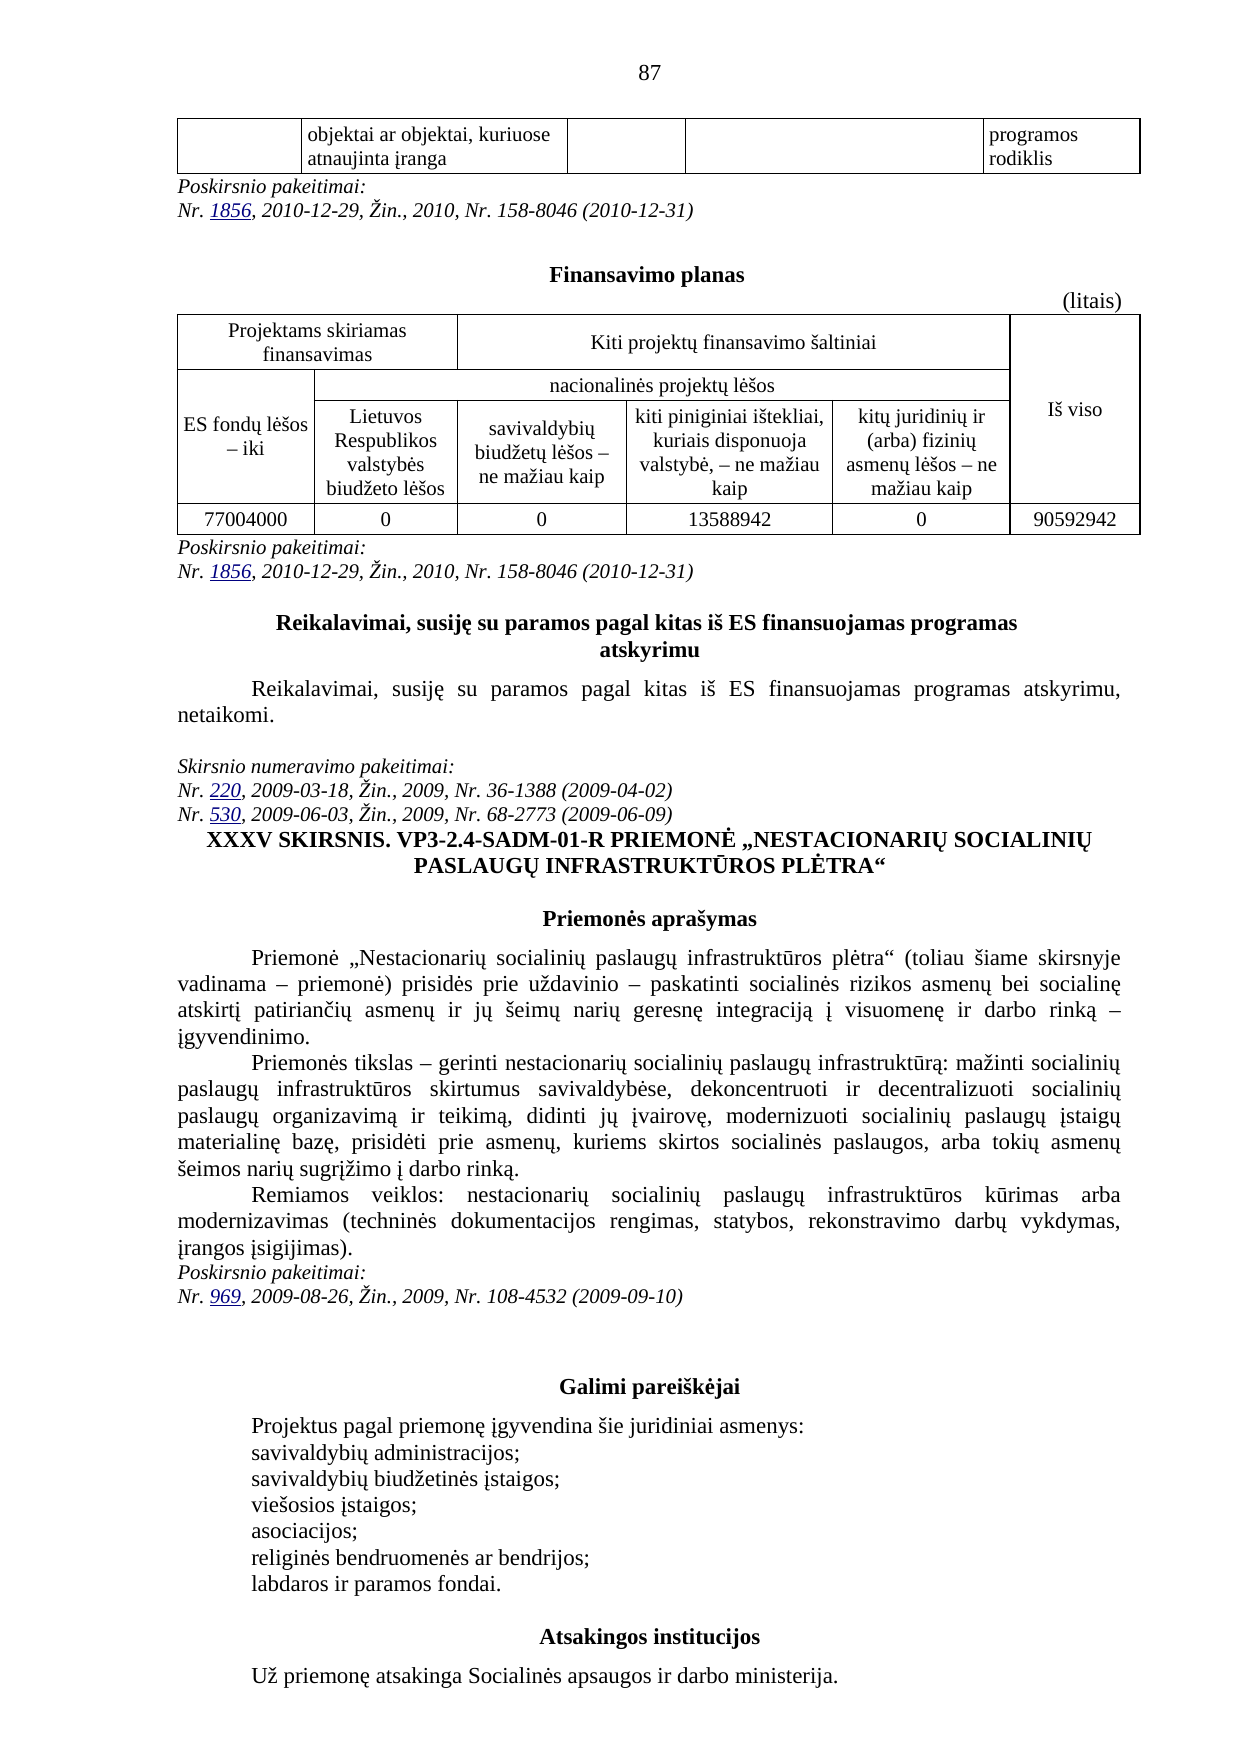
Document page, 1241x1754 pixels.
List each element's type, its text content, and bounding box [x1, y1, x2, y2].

text Nr. 969, 2009-08-26, Žin., 2009, Nr. 108-4532 (2009-09-10) [177, 1284, 1122, 1308]
text viešosios įstaigos; [177, 1491, 1122, 1518]
subtitle XXXV SKIRSNIS. VP3-2.4-SADM-01-R PRIEMONĖ „NESTACIONARIŲ SOCIALINIŲ PASLAUGŲ INFRASTRUKTŪROS PLĖTRA“ [177, 826, 1122, 878]
table_cell 90592942 [1011, 504, 1139, 534]
table_cell objektai ar objektai, kuriuose atnaujinta įranga [302, 119, 567, 173]
text Reikalavimai, susiję su paramos pagal kitas iš ES finansuojamas programas atskyrimu [177, 609, 1122, 662]
table_cell 0 [315, 504, 457, 534]
table_header Kiti projektų finansavimo šaltiniai [458, 315, 1009, 369]
text savivaldybių administracijos; [177, 1438, 1122, 1465]
table_cell Lietuvos Respublikos valstybės biudžeto lėšos [315, 401, 457, 503]
table_cell 13588942 [627, 504, 832, 534]
text Remiamos veiklos: nestacionarių socialinių paslaugų infrastruktūros kūrimas arba modernizavimas (techninės dokumentacijos rengimas, statybos, rekonstravimo darbų vykdymas, įrangos įsigijimas). [177, 1181, 1122, 1260]
text labdaros ir paramos fondai. [177, 1570, 1122, 1597]
table_cell kitų juridinių ir (arba) fizinių asmenų lėšos – ne mažiau kaip [833, 401, 1009, 503]
table_cell 0 [458, 504, 626, 534]
table_cell programos rodiklis [984, 119, 1139, 173]
text religinės bendruomenės ar bendrijos; [177, 1544, 1122, 1570]
table_header Iš viso [1011, 315, 1139, 503]
text Nr. 1856, 2010-12-29, Žin., 2010, Nr. 158-8046 (2010-12-31) [177, 198, 1122, 222]
text Priemonės tikslas – gerinti nestacionarių socialinių paslaugų infrastruktūrą: mažinti socialinių paslaugų infrastruktūros skirtumus savivaldybėse, dekoncentruoti ir decentralizuoti socialinių paslaugų organizavimą ir teikimą, didinti jų įvairovę, modernizuoti socialinių paslaugų įstaigų materialinę bazę, prisidėti prie asmenų, kuriems skirtos socialinės paslaugos, arba tokių asmenų šeimos narių sugrįžimo į darbo rinką. [177, 1049, 1122, 1181]
table_cell 0 [833, 504, 1009, 534]
text Priemonės aprašymas [177, 905, 1122, 931]
table_cell kiti piniginiai ištek­liai, kuriais dispo­nuoja valstybė, – ne mažiau kaip [627, 401, 832, 503]
text Nr. 220, 2009-03-18, Žin., 2009, Nr. 36-1388 (2009-04-02) [177, 778, 1122, 802]
table_cell [178, 119, 301, 173]
text Nr. 530, 2009-06-03, Žin., 2009, Nr. 68-2773 (2009-06-09) [177, 802, 1122, 826]
text Poskirsnio pakeitimai: [177, 535, 1122, 559]
list (litais) [177, 287, 1122, 314]
text Poskirsnio pakeitimai: [177, 1260, 1122, 1284]
table_header Projektams skiriamas finansavimas [178, 315, 457, 369]
text Galimi pareiškėjai [177, 1373, 1122, 1400]
text Poskirsnio pakeitimai: [177, 174, 1122, 198]
table_cell ES fondų lėšos – iki [178, 370, 314, 503]
table_cell savivaldybių biudžetų lėšos – ne mažiau kaip [458, 401, 626, 503]
text asociacijos; [177, 1518, 1122, 1544]
text savivaldybių biudžetinės įstaigos; [177, 1465, 1122, 1491]
text Finansavimo planas [177, 261, 1122, 287]
table_cell nacionalinės projektų lėšos [315, 370, 1009, 400]
text Atsakingos institucijos [177, 1623, 1122, 1649]
text Už priemonę atsakinga Socialinės apsaugos ir darbo ministerija. [177, 1662, 1122, 1688]
table_cell [568, 119, 685, 173]
text Nr. 1856, 2010-12-29, Žin., 2010, Nr. 158-8046 (2010-12-31) [177, 559, 1122, 583]
table_cell [686, 119, 983, 173]
text Skirsnio numeravimo pakeitimai: [177, 754, 1122, 778]
text Projektus pagal priemonę įgyvendina šie juridiniai asmenys: [177, 1412, 1122, 1438]
text Reikalavimai, susiję su paramos pagal kitas iš ES finansuojamas programas atskyrimu, netaikomi. [177, 674, 1122, 727]
table_cell 77004000 [178, 504, 314, 534]
text Priemonė „Nestacionarių socialinių paslaugų infrastruktūros plėtra“ (toliau šiame skirsnyje vadinama – priemonė) prisidės prie uždavinio – paskatinti socialinės rizikos asmenų bei socialinę atskirtį patiriančių asmenų ir jų šeimų narių geresnę integraciją į visuomenę ir darbo rinką – įgyvendinimo. [177, 944, 1122, 1049]
